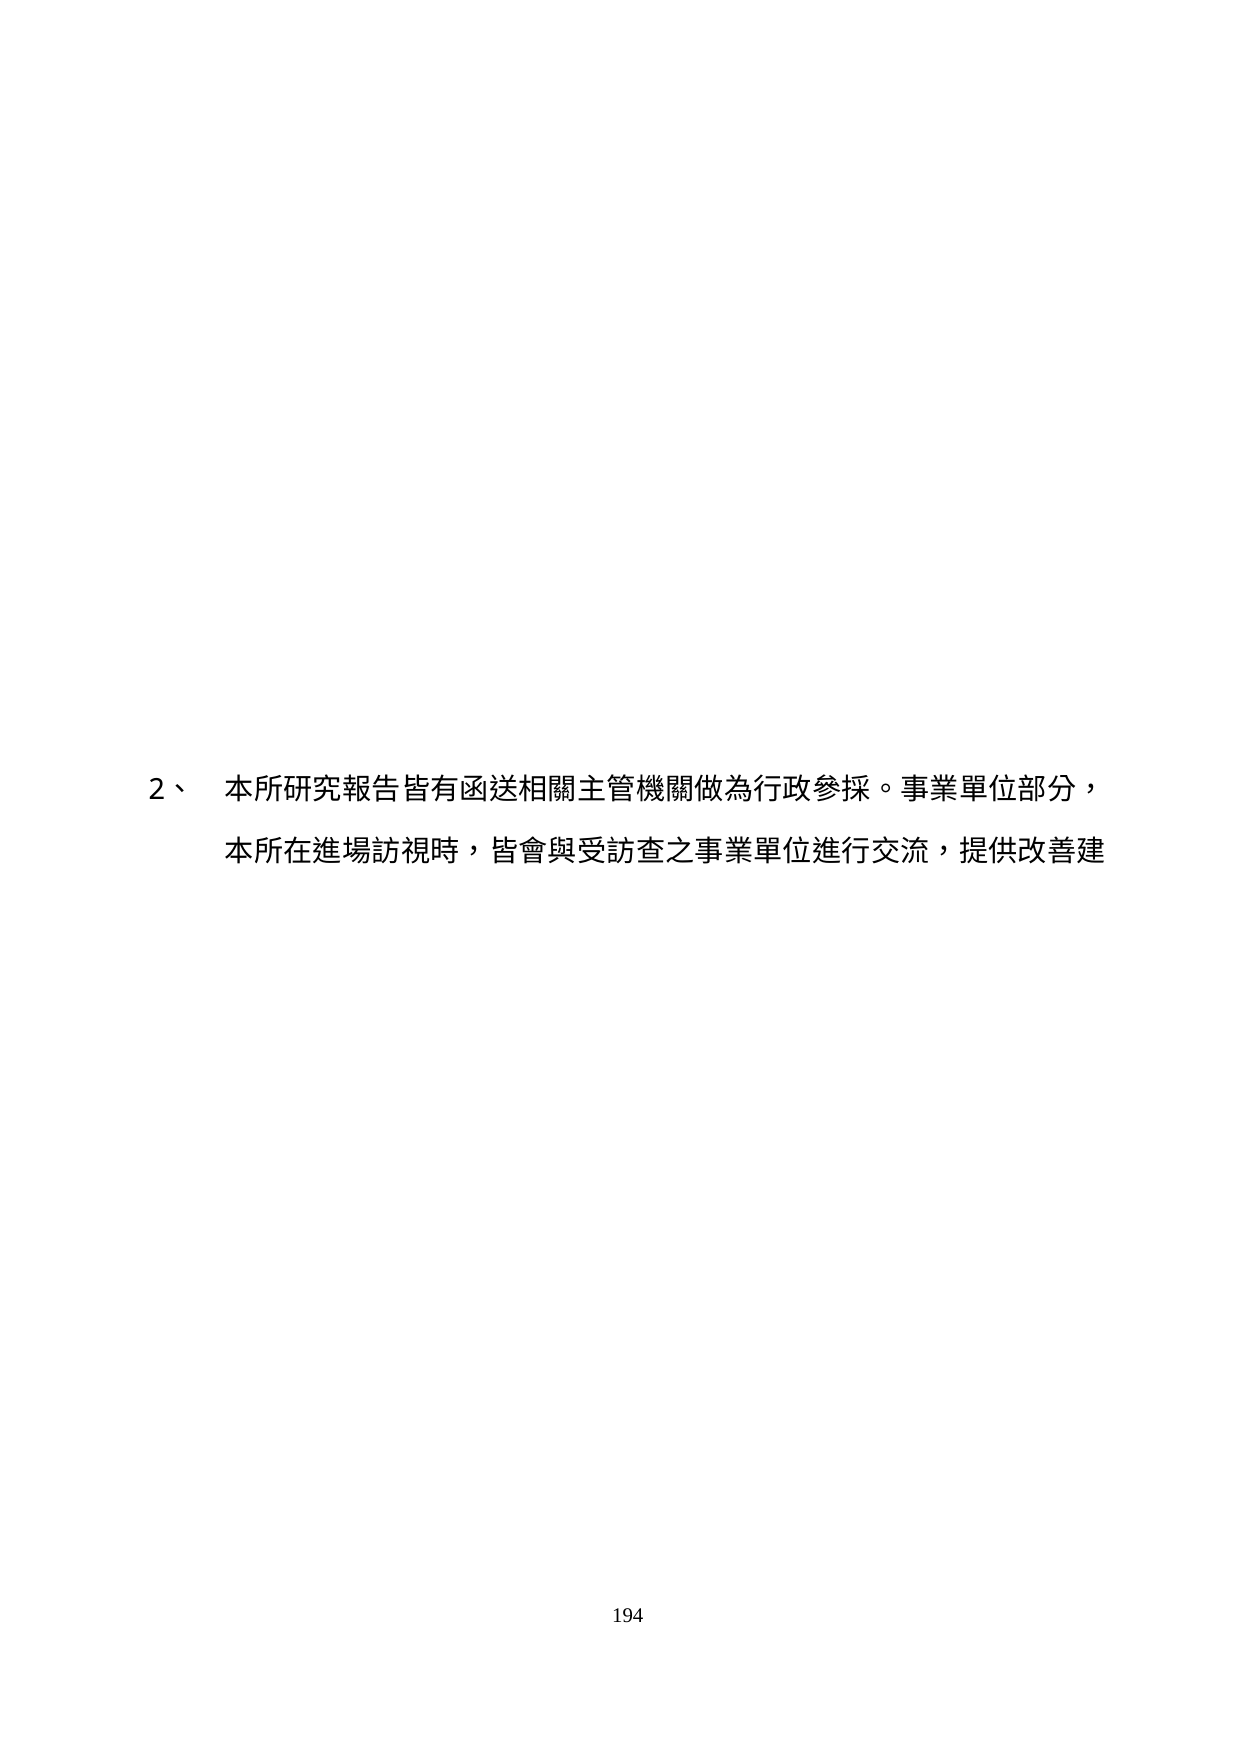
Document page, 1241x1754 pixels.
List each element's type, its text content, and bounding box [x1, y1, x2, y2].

list 本所研究報告皆有函送相關主管機關做為行政參採。事業單位部分，本所在進場訪視時，皆會與受訪查之事業單位進行交流，提供改善建 [148, 745, 1107, 870]
